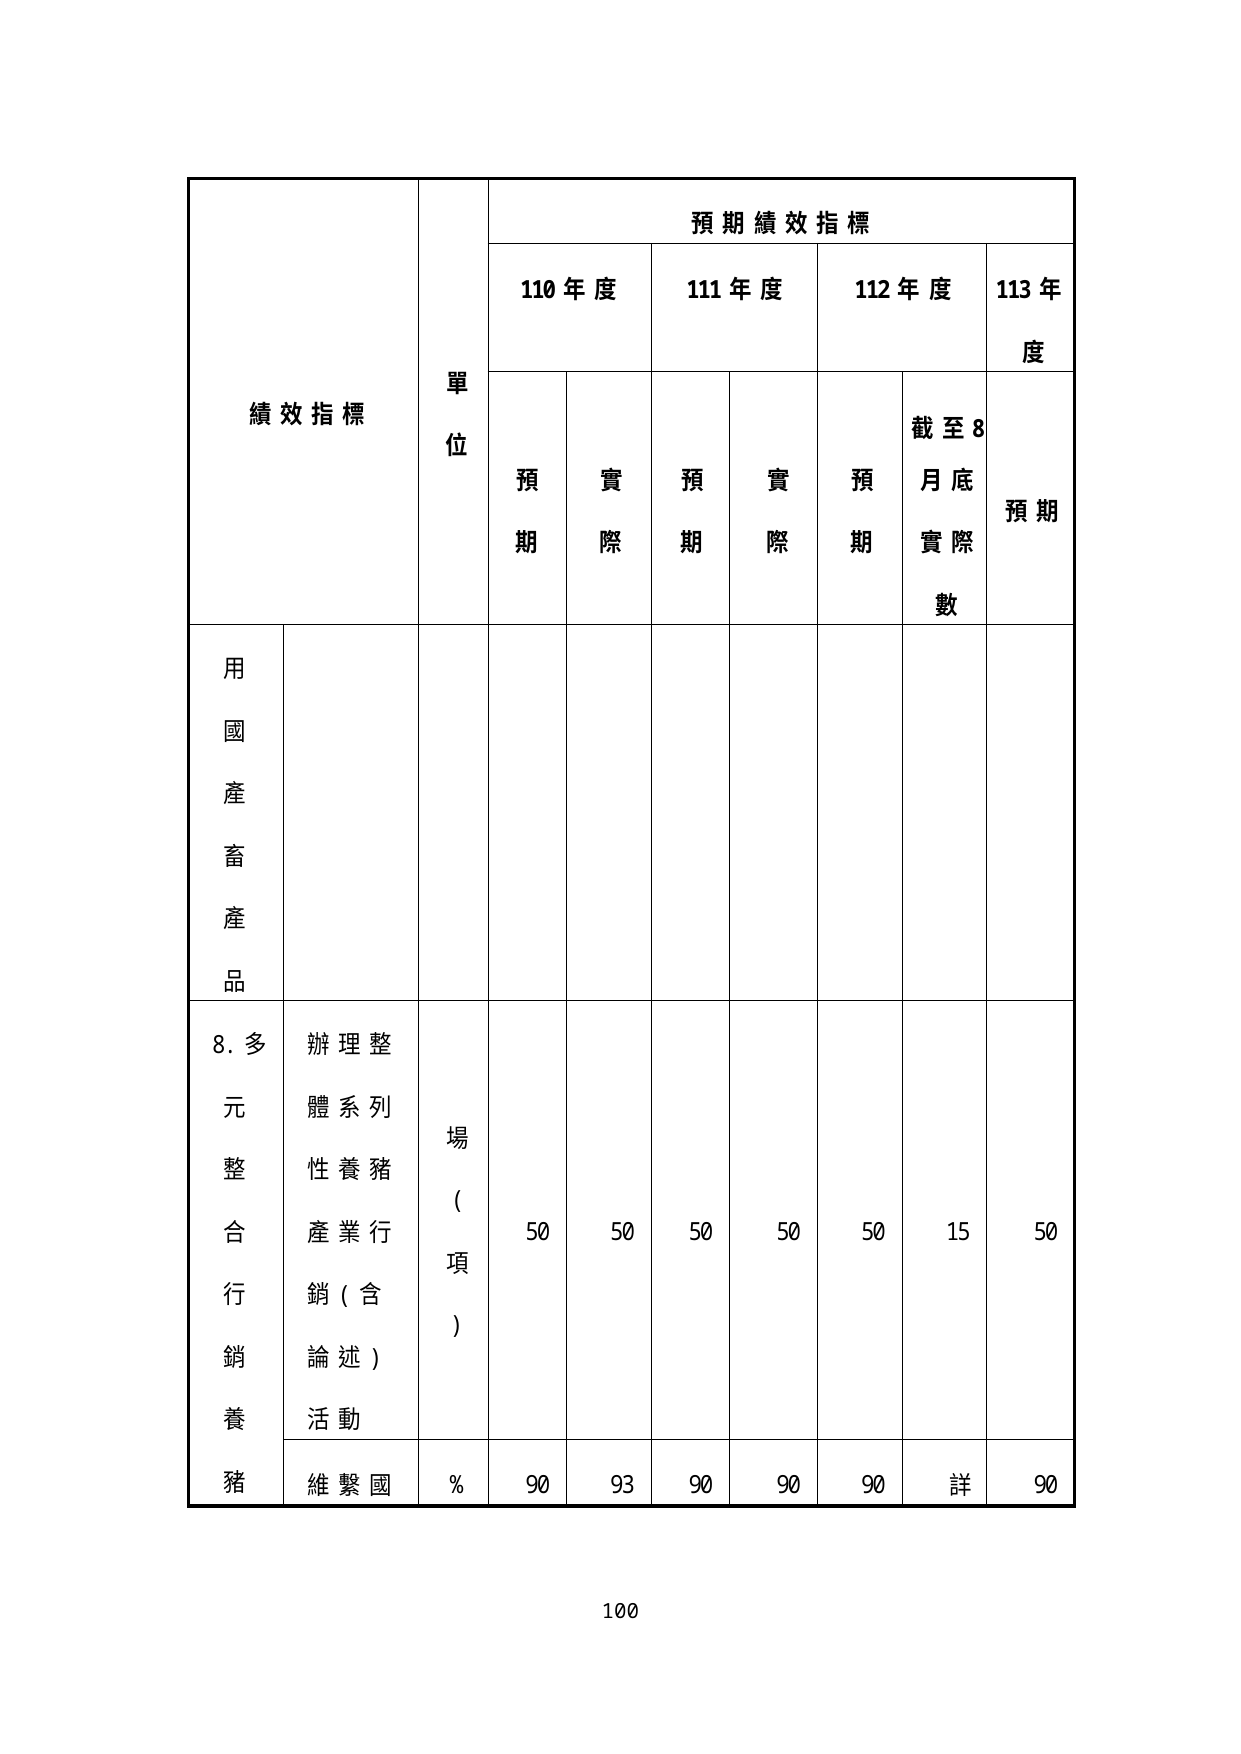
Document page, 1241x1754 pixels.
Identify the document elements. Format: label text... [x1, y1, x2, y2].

table_cell [818, 625, 902, 1000]
table_cell 預期 [652, 372, 729, 624]
table_cell 實際 [567, 372, 651, 624]
table_cell [903, 625, 986, 1000]
table_cell 113年度 [987, 244, 1073, 371]
table_cell 90 [489, 1440, 566, 1504]
table_cell [730, 625, 817, 1000]
table_cell % [419, 1440, 488, 1504]
table_cell 112年度 [818, 244, 986, 371]
table_cell 實際 [730, 372, 817, 624]
table_cell 維繫國 [284, 1440, 418, 1504]
table_cell 辦理整體系列性養豬產業行銷(含論述)活動 [284, 1001, 418, 1439]
table_cell [284, 625, 418, 1000]
table_cell [652, 625, 729, 1000]
table_cell 110年度 [489, 244, 651, 371]
table_cell 50 [730, 1001, 817, 1439]
table_cell 50 [987, 1001, 1073, 1439]
table_cell 93 [567, 1440, 651, 1504]
table_cell 50 [567, 1001, 651, 1439]
table_cell 截至8月底實際數 [903, 372, 986, 624]
table_cell [489, 625, 566, 1000]
table_cell 50 [489, 1001, 566, 1439]
table_cell 場(項) [419, 1001, 488, 1439]
table_cell 50 [652, 1001, 729, 1439]
table_cell 90 [987, 1440, 1073, 1504]
table_cell 50 [818, 1001, 902, 1439]
table_cell 詳 [903, 1440, 986, 1504]
table_header 預期績效指標 [489, 180, 1073, 243]
table_cell 8.多元整合行銷養豬產業 [190, 1001, 283, 1504]
table_cell [987, 625, 1073, 1000]
table_cell 111年度 [652, 244, 817, 371]
table_cell 用國產畜產品 [190, 625, 283, 1000]
table_cell 預期 [489, 372, 566, 624]
table_header 單位 [419, 180, 488, 624]
table_header 績效指標 [190, 180, 418, 624]
table_cell 15 [903, 1001, 986, 1439]
table_cell 90 [730, 1440, 817, 1504]
table_cell [567, 625, 651, 1000]
table_cell 預期 [987, 372, 1073, 624]
table_cell 預期 [818, 372, 902, 624]
table_cell 90 [652, 1440, 729, 1504]
table_cell [419, 625, 488, 1000]
table_cell 90 [818, 1440, 902, 1504]
